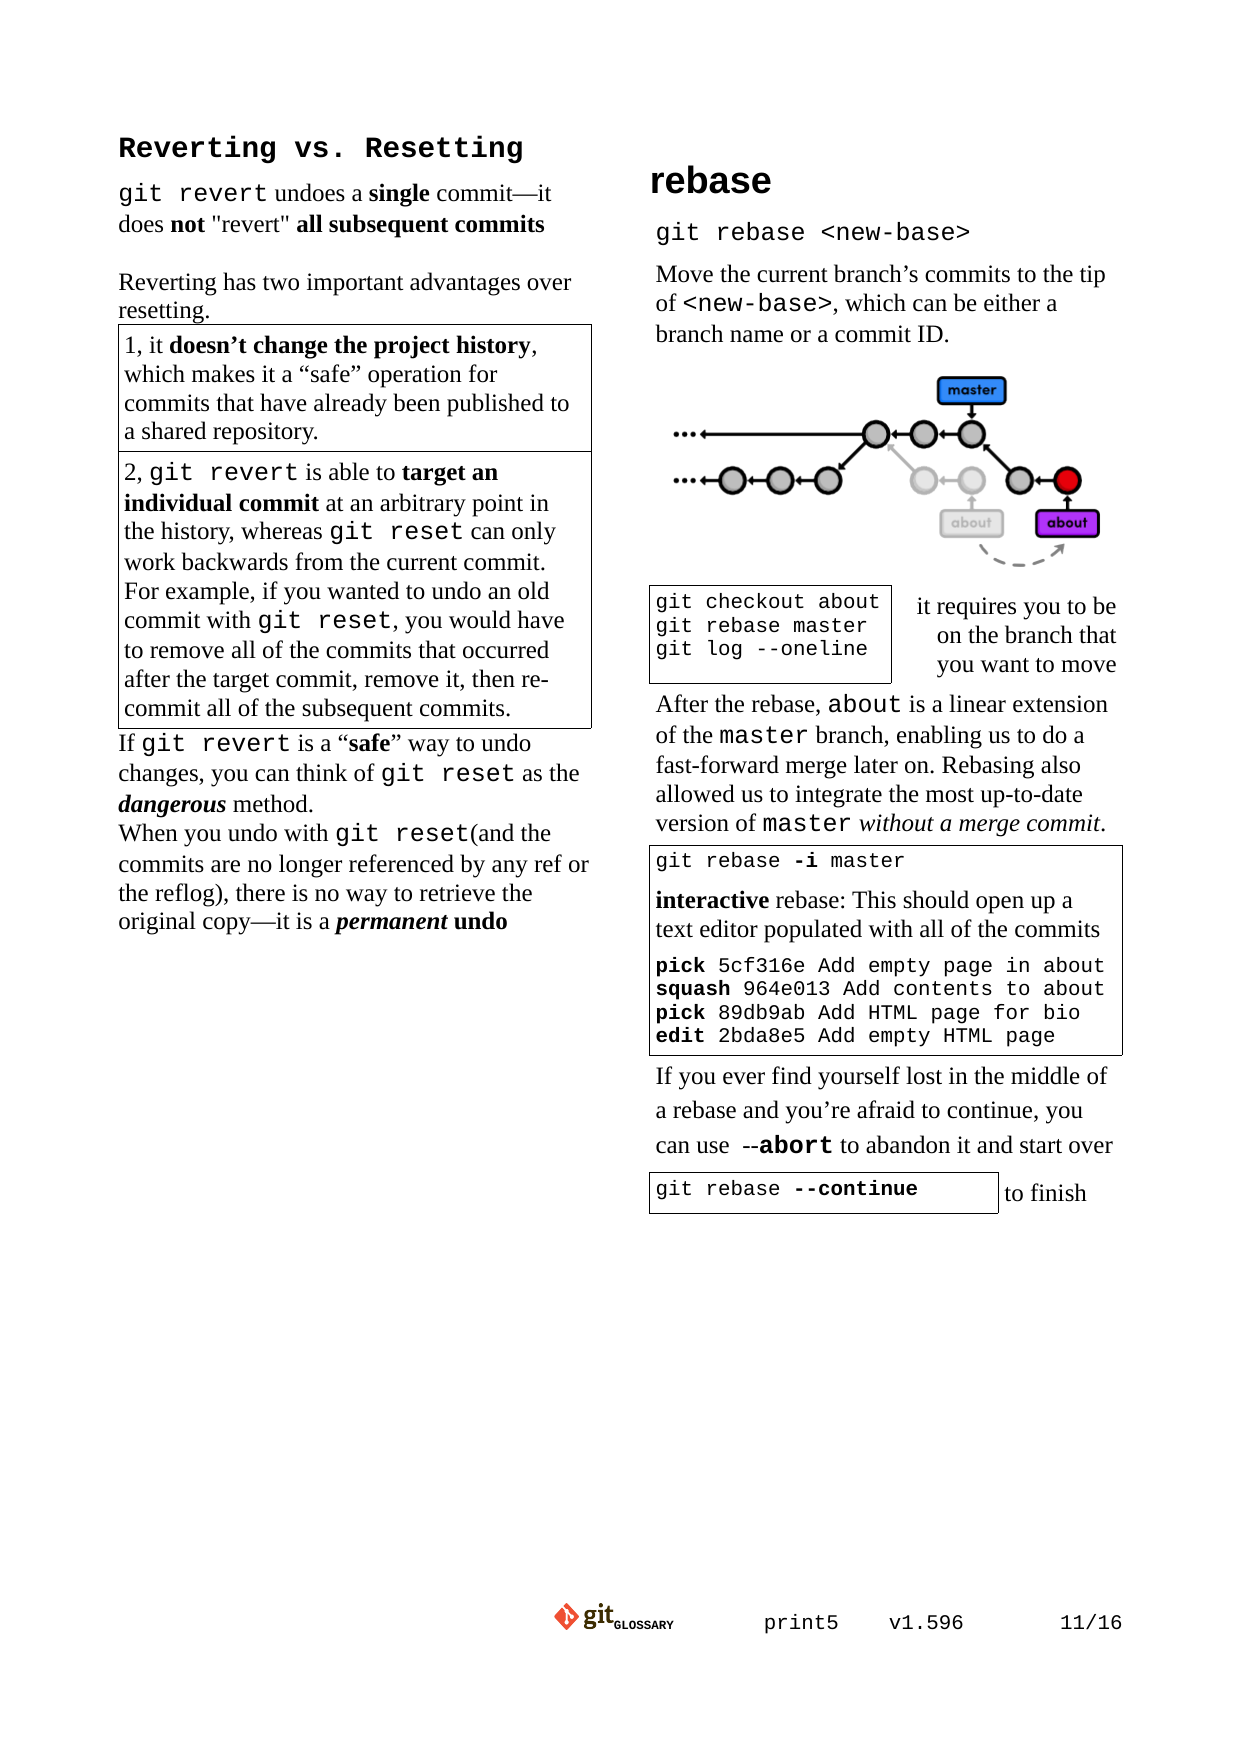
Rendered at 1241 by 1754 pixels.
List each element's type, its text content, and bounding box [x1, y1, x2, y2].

subtitle Reverting vs. Resetting [118, 133, 591, 166]
table_cell git rebase -i master [650, 846, 1122, 880]
table_header 1, it doesn’t change the project history, which makes it a “safe” operation for commits that have already been published to a shared repository. [119, 325, 591, 451]
table_cell If you ever find yourself lost in the middle of a rebase and you’re afraid to continue, you can use --abort to abandon it and start over [650, 1056, 1122, 1172]
text When you undo with git reset(and the commits are no longer referenced by any ref or the reflog), there is no way to retrieve the original copy—it is a permanent undo [118, 818, 591, 935]
subtitle rebase [649, 158, 1122, 201]
table_cell After the rebase, about is a linear extension of the master branch, enabling us to do a fast-forward merge later on. Rebasing also allowed us to integrate the most up-to-date version of master without a merge commit. [650, 683, 1122, 845]
table_cell to finish [999, 1172, 1122, 1212]
table_cell interactive rebase: This should open up a text editor populated with all of the commits [650, 880, 1122, 949]
picture [655, 359, 1117, 580]
table_header git rebase <new-base> [650, 214, 1122, 254]
text Reverting has two important advantages over resetting. [118, 267, 591, 324]
table_cell 2, git revert is able to target an individual commit at an arbitrary point in the history, whereas git reset can only work backwards from the current commit. For example, if you wanted to undo an old commit with git reset, you would have to remove all of the commits that occurred after the target commit, remove it, then re-commit all of the subsequent commits. [119, 452, 591, 727]
table_cell Move the current branch’s commits to the tip of <new-base>, which can be either a branch name or a commit ID. [650, 254, 1122, 353]
table_cell [650, 354, 1122, 585]
table_cell it requires you to be on the branch that you want to move [892, 585, 1122, 683]
table_cell git rebase --continue [650, 1173, 998, 1212]
text If git revert is a “safe” way to undo changes, you can think of git reset as the dangerous method. [118, 729, 591, 818]
picture [554, 1603, 614, 1630]
table_cell pick 5cf316e Add empty page in about squash 964e013 Add contents to about pick 89db9ab Add HTML page for bio edit 2bda8e5 Add empty HTML page [650, 949, 1122, 1055]
table_cell git checkout about git rebase master git log --oneline [650, 586, 891, 683]
text git revert undoes a single commit—it does not "revert" all subsequent commits [118, 178, 591, 238]
